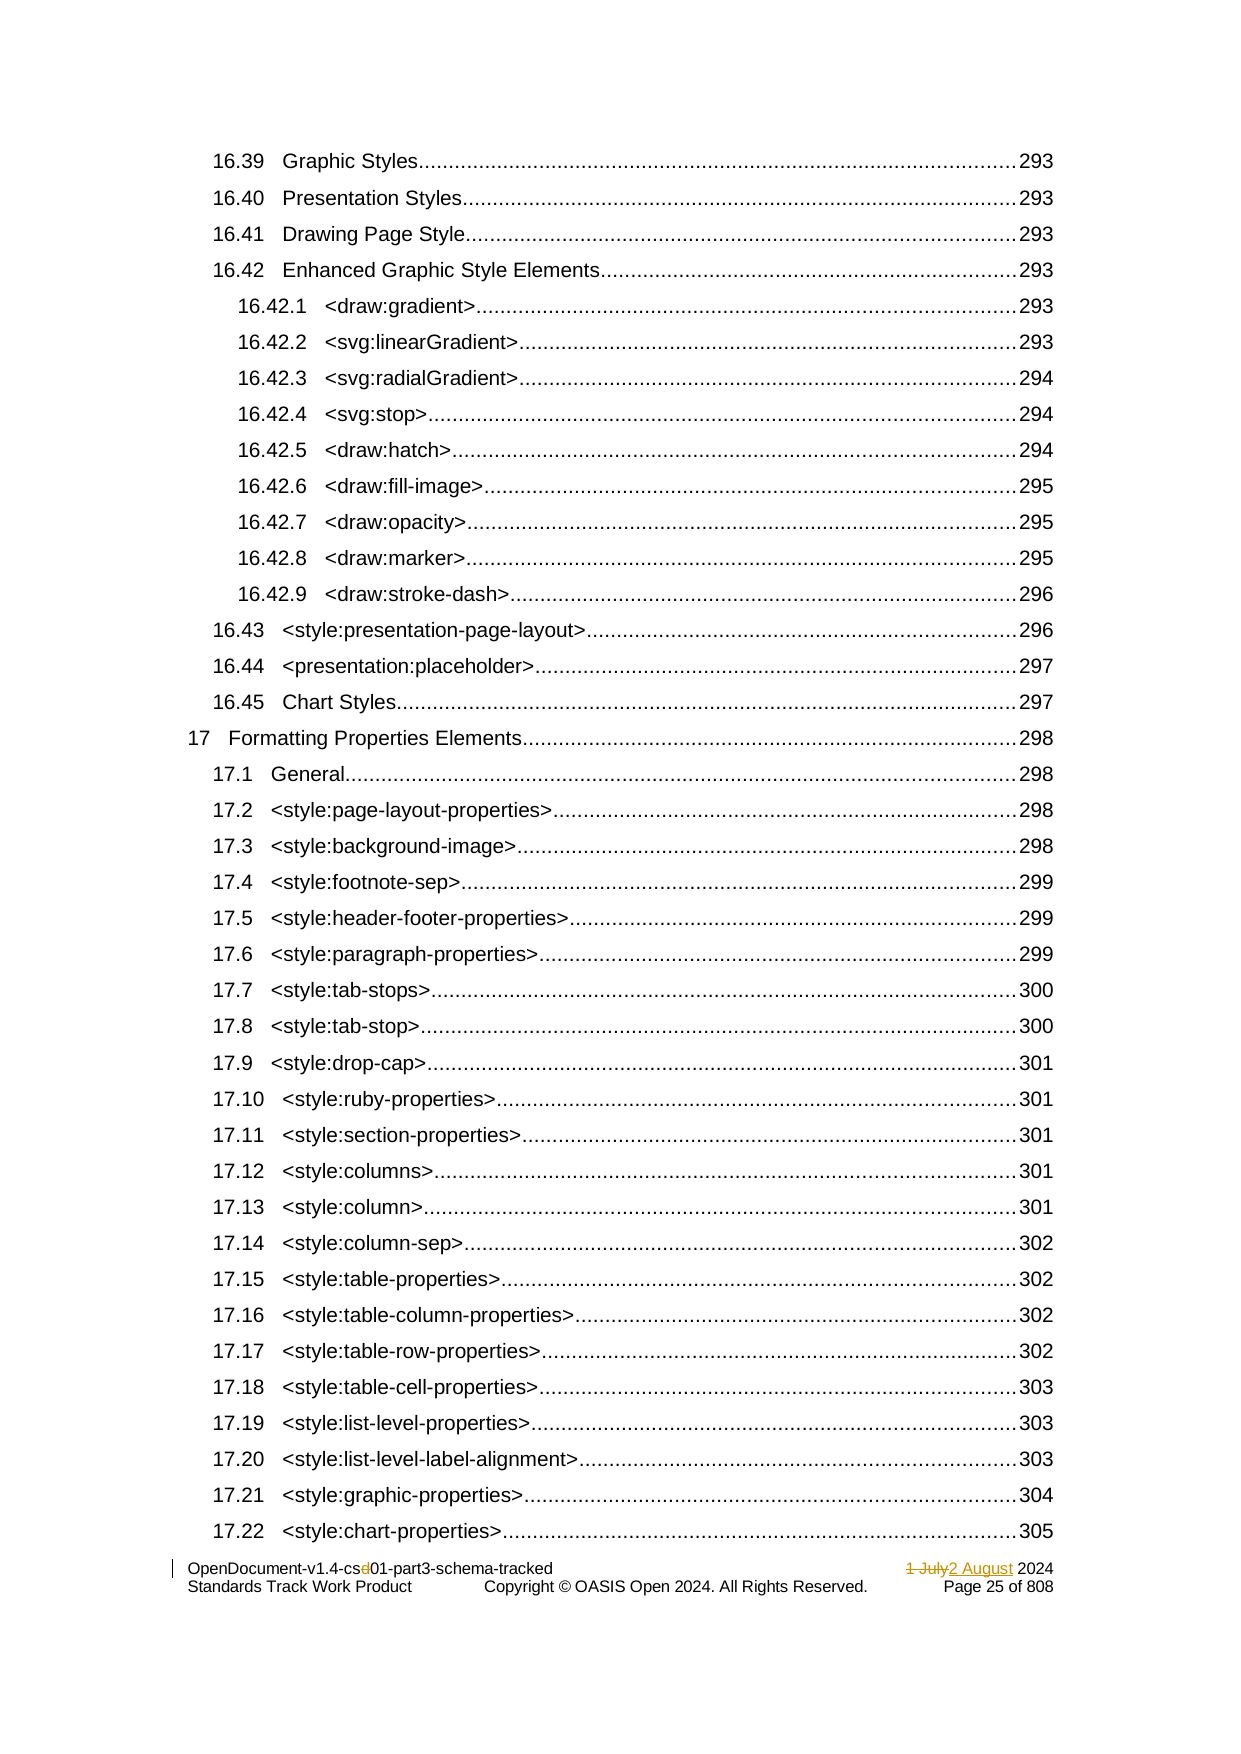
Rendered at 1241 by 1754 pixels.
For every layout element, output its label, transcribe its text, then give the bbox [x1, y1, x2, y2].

text 17.18 <style:table-cell-properties> 303 [212, 1375, 1053, 1399]
text 17.9 <style:drop-cap> 301 [212, 1051, 1053, 1074]
text 17.12 <style:columns> 301 [212, 1159, 1053, 1183]
text 17 Formatting Properties Elements 298 [187, 727, 1053, 750]
text 16.41 Drawing Page Style 293 [212, 222, 1053, 246]
text 17.17 <style:table-row-properties> 302 [212, 1339, 1053, 1363]
text 16.42.4 <svg:stop> 294 [237, 402, 1053, 426]
text 16.40 Presentation Styles 293 [212, 186, 1053, 209]
text 16.39 Graphic Styles 293 [212, 150, 1053, 173]
text 17.4 <style:footnote-sep> 299 [212, 871, 1053, 894]
text 16.43 <style:presentation-page-layout> 296 [212, 618, 1053, 642]
text 17.15 <style:table-properties> 302 [212, 1267, 1053, 1291]
text 17.1 General 298 [212, 763, 1053, 786]
text 16.42.6 <draw:fill-image> 295 [237, 474, 1053, 498]
text 17.14 <style:column-sep> 302 [212, 1231, 1053, 1255]
text 16.42.5 <draw:hatch> 294 [237, 438, 1053, 462]
text 17.10 <style:ruby-properties> 301 [212, 1087, 1053, 1111]
text 16.44 <presentation:placeholder> 297 [212, 654, 1053, 678]
text 16.42.3 <svg:radialGradient> 294 [237, 366, 1053, 390]
text 16.42 Enhanced Graphic Style Elements 293 [212, 258, 1053, 282]
text 17.20 <style:list-level-label-alignment> 303 [212, 1447, 1053, 1471]
text 17.5 <style:header-footer-properties> 299 [212, 907, 1053, 930]
text 16.42.7 <draw:opacity> 295 [237, 510, 1053, 534]
text 17.3 <style:background-image> 298 [212, 835, 1053, 858]
text 16.42.1 <draw:gradient> 293 [237, 294, 1053, 318]
text 17.21 <style:graphic-properties> 304 [212, 1483, 1053, 1507]
text 16.45 Chart Styles 297 [212, 691, 1053, 714]
text 17.7 <style:tab-stops> 300 [212, 979, 1053, 1002]
text 17.19 <style:list-level-properties> 303 [212, 1411, 1053, 1435]
text 17.2 <style:page-layout-properties> 298 [212, 799, 1053, 822]
text 16.42.2 <svg:linearGradient> 293 [237, 330, 1053, 354]
text 16.42.8 <draw:marker> 295 [237, 546, 1053, 570]
text 17.6 <style:paragraph-properties> 299 [212, 943, 1053, 966]
text 17.16 <style:table-column-properties> 302 [212, 1303, 1053, 1327]
text 17.11 <style:section-properties> 301 [212, 1123, 1053, 1147]
text 17.13 <style:column> 301 [212, 1195, 1053, 1219]
text 17.22 <style:chart-properties> 305 [212, 1519, 1053, 1543]
text 17.8 <style:tab-stop> 300 [212, 1015, 1053, 1038]
text 16.42.9 <draw:stroke-dash> 296 [237, 582, 1053, 606]
